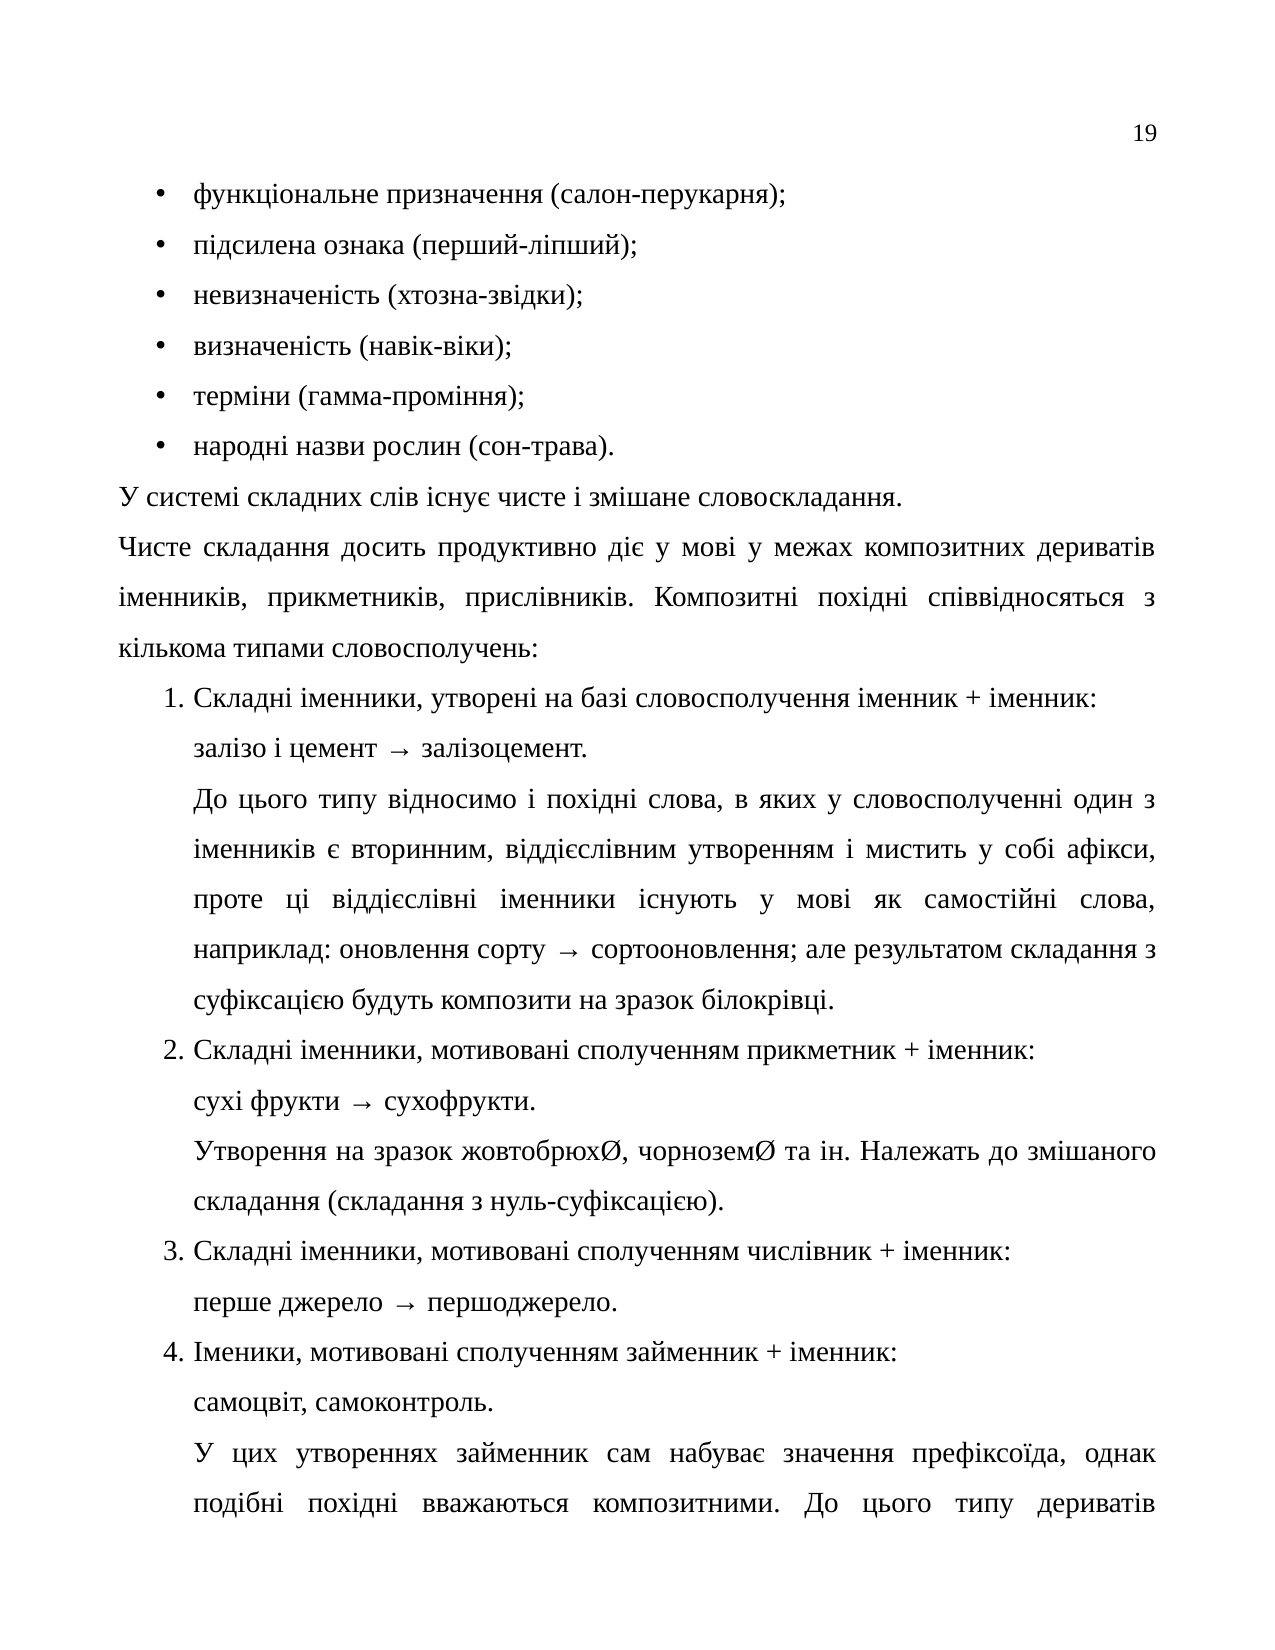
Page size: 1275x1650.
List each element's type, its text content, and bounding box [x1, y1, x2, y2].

list До цього типу відносимо і похідні слова, в яких у словосполученні один з іменників є вторинним, віддієслівним утворенням і мистить у собі афікси, проте ці віддієслівні іменники існують у мові як самостійні слова, наприклад: оновлення сорту → сортооновлення; але результатом складання з суфіксацією будуть композити на зразок білокрівці. [156, 781, 1157, 1016]
list терміни (гамма-проміння); [156, 378, 1157, 412]
list визначеність (навік-віки); [156, 328, 1157, 361]
list залізо і цемент → залізоцемент. [156, 730, 1157, 764]
list невизначеність (хтозна-звідки); [156, 277, 1157, 311]
text У системі складних слів існує чисте і змішане словоскладання. [118, 479, 1157, 512]
text Чисте складання досить продуктивно діє у мові у межах композитних дериватів іменників, прикметників, прислівників. Композитні похідні співвідносяться з кількома типами словосполучень: [118, 529, 1157, 663]
list самоцвіт, самоконтроль. [156, 1384, 1157, 1418]
list У цих утвореннях займенник сам набуває значення префіксоїда, однак подібні похідні вважаються композитними. До цього типу дериватів [156, 1435, 1157, 1519]
list Складні іменники, мотивовані сполученням прикметник + іменник: [156, 1032, 1157, 1066]
list сухі фрукти → сухофрукти. [156, 1083, 1157, 1116]
list Складні іменники, мотивовані сполученням числівник + іменник: [156, 1233, 1157, 1267]
list народні назви рослин (сон-трава). [156, 428, 1157, 462]
list Утворення на зразок жовтобрюхØ, чорноземØ та ін. Належать до змішаного складання (складання з нуль-суфіксацією). [156, 1133, 1157, 1217]
list підсилена ознака (перший-ліпший); [156, 227, 1157, 260]
list Складні іменники, утворені на базі словосполучення іменник + іменник: [156, 680, 1157, 714]
list Іменики, мотивовані сполученням займенник + іменник: [156, 1334, 1157, 1368]
list перше джерело → першоджерело. [156, 1284, 1157, 1317]
list функціональне призначення (салон-перукарня); [156, 176, 1157, 210]
